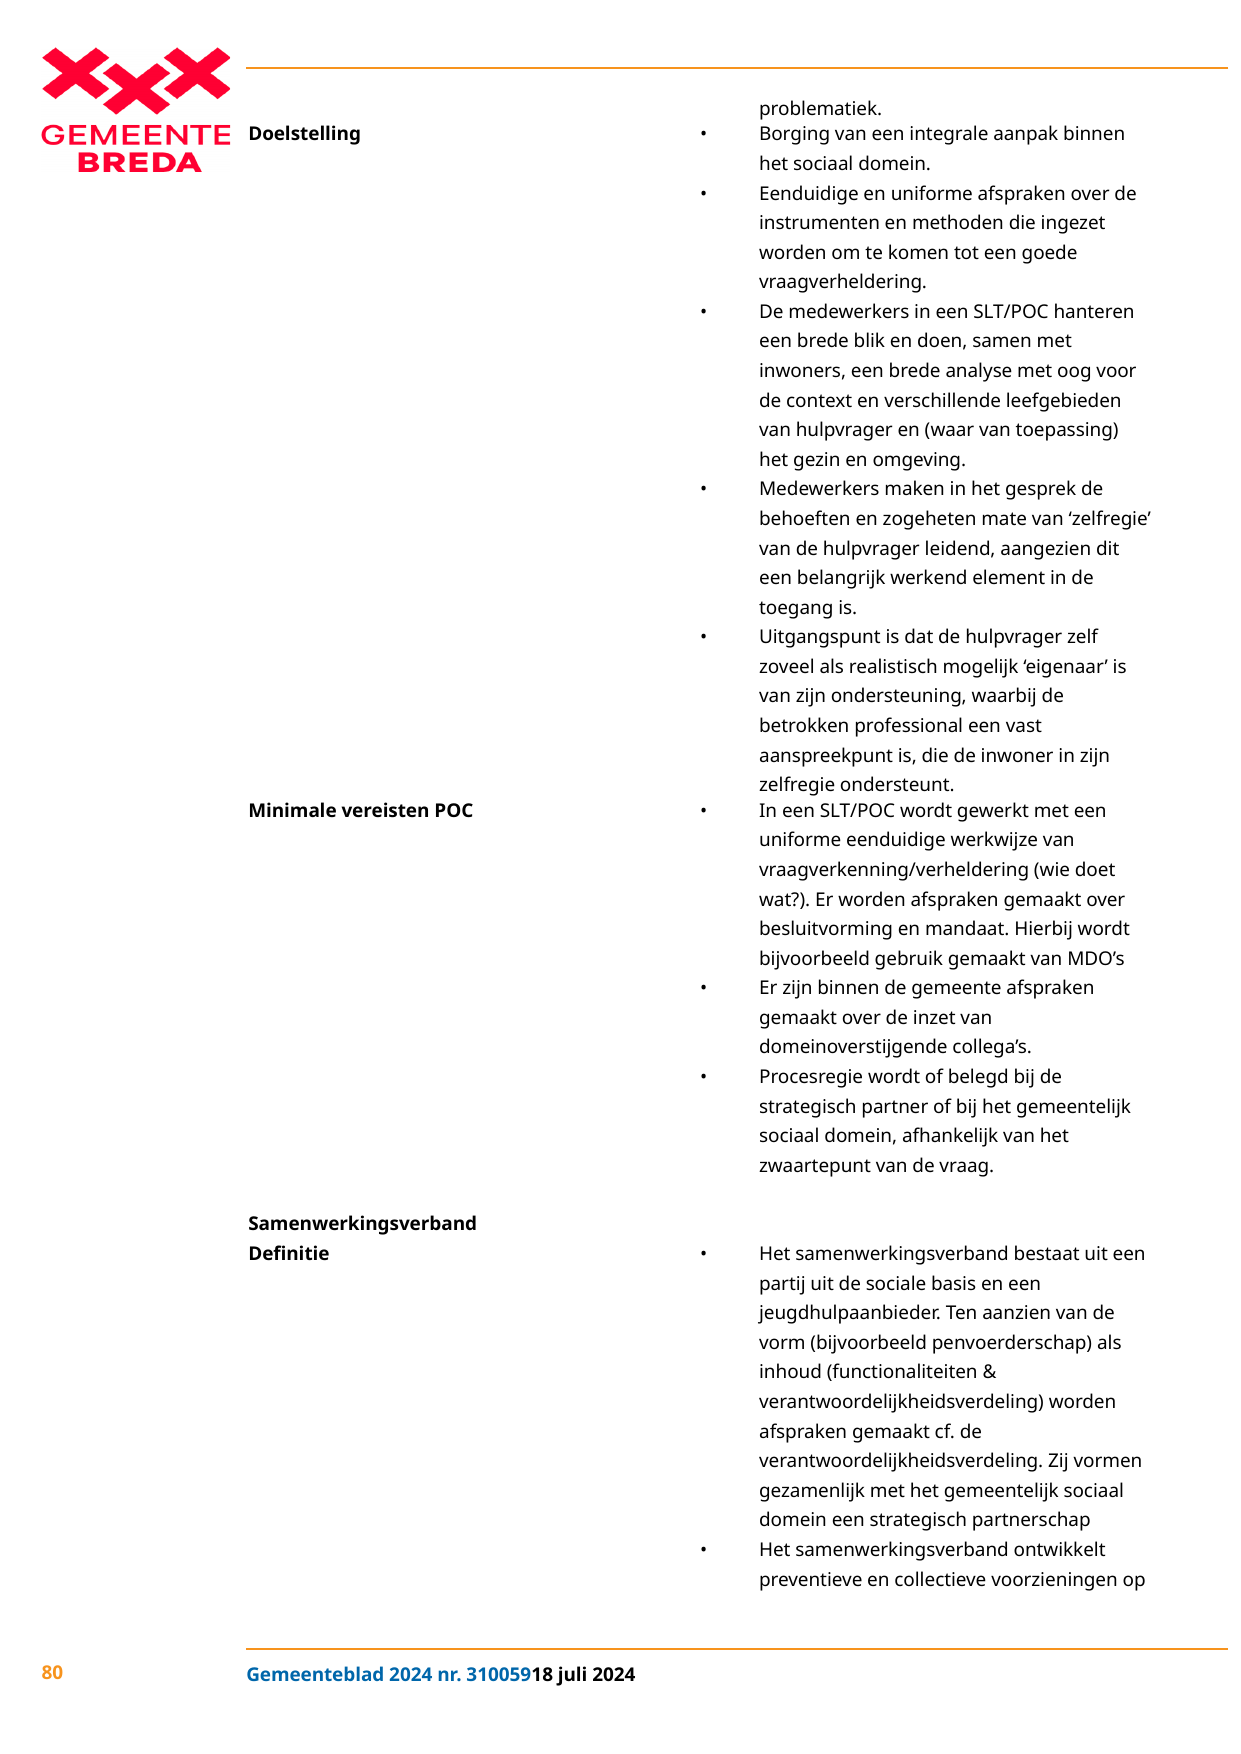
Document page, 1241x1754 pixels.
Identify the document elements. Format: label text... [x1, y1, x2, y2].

table_header problematiek. [700, 95, 1152, 121]
table_cell In een SLT/POC wordt gewerkt met een uniforme eenduidige werkwijze van vraagverkenning/verheldering (wie doet wat?). Er worden afspraken gemaakt over besluitvorming en mandaat. Hierbij wordt bijvoorbeeld gebruik gemaakt van MDO’s Er zijn binnen de gemeente afspraken gemaakt over de inzet van domeinoverstijgende collega’s. Procesregie wordt of belegd bij de strategisch partner of bij het gemeentelijk sociaal domein, afhankelijk van het zwaartepunt van de vraag. [700, 797, 1152, 1178]
table_header [248, 95, 700, 121]
table_cell Doelstelling [248, 121, 700, 797]
picture [41, 47, 231, 172]
table_cell Minimale vereisten POC [248, 797, 700, 1178]
table_header Het samenwerkingsverband bestaat uit een partij uit de sociale basis en een jeugdhulpaanbieder. Ten aanzien van de vorm (bijvoorbeeld penvoerderschap) als inhoud (functionaliteiten & verantwoordelijkheidsverdeling) worden afspraken gemaakt cf. de verantwoordelijkheidsverdeling. Zij vormen gezamenlijk met het gemeentelijk sociaal domein een strategisch partnerschap Het samenwerkingsverband ontwikkelt preventieve en collectieve voorzieningen op [700, 1240, 1152, 1591]
text Samenwerkingsverband [248, 1211, 1152, 1236]
table_header Definitie [248, 1240, 700, 1591]
table_cell Borging van een integrale aanpak binnen het sociaal domein. Eenduidige en uniforme afspraken over de instrumenten en methoden die ingezet worden om te komen tot een goede vraagverheldering. De medewerkers in een SLT/POC hanteren een brede blik en doen, samen met inwoners, een brede analyse met oog voor de context en verschillende leefgebieden van hulpvrager en (waar van toepassing) het gezin en omgeving. Medewerkers maken in het gesprek de behoeften en zogeheten mate van ‘zelfregie’ van de hulpvrager leidend, aangezien dit een belangrijk werkend element in de toegang is. Uitgangspunt is dat de hulpvrager zelf zoveel als realistisch mogelijk ‘eigenaar’ is van zijn ondersteuning, waarbij de betrokken professional een vast aanspreekpunt is, die de inwoner in zijn zelfregie ondersteunt. [700, 121, 1152, 797]
